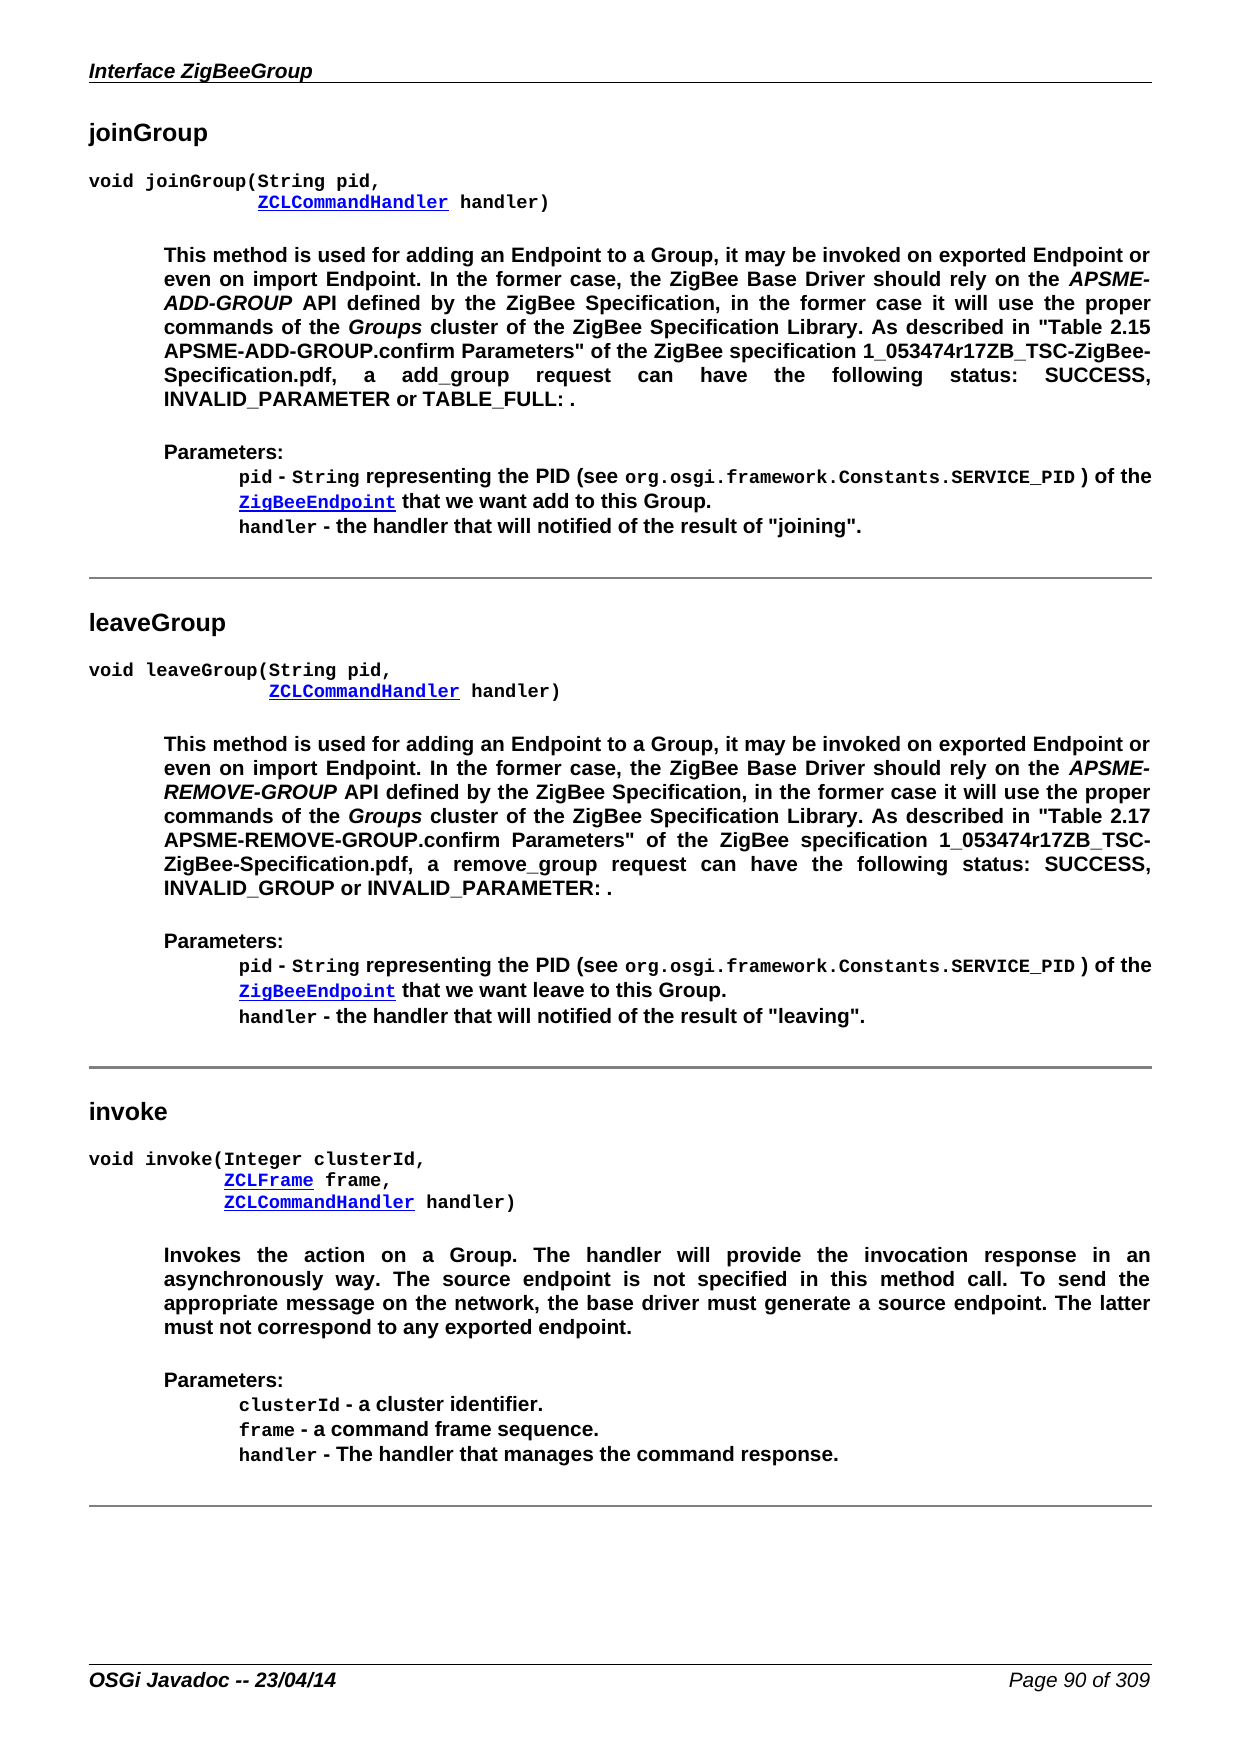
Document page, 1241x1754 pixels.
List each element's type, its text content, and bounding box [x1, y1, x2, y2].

text This method is used for adding an Endpoint to a Group, it may be invoked on exported Endpoint or even on import Endpoint. In the former case, the ZigBee Base Driver should rely on the APSME-REMOVE-GROUP API defined by the ZigBee Specification, in the former case it will use the proper commands of the Groups cluster of the ZigBee Specification Library. As described in "Table 2.17 APSME-REMOVE-GROUP.confirm Parameters" of the ZigBee specification 1_053474r17ZB_TSC-ZigBee-Specification.pdf, a remove_group request can have the following status: SUCCESS, INVALID_GROUP or INVALID_PARAMETER: . [163, 732, 1152, 900]
text void leaveGroup(String pid, ZCLCommandHandler handler) [88, 661, 1152, 703]
text handler - The handler that manages the command response. [238, 1442, 1152, 1467]
subtitle invoke [88, 1097, 1152, 1126]
text Invokes the action on a Group. The handler will provide the invocation response in an asynchronously way. The source endpoint is not specified in this method call. To send the appropriate message on the network, the base driver must generate a source endpoint. The latter must not correspond to any exported endpoint. [163, 1243, 1152, 1339]
text frame - a command frame sequence. [238, 1417, 1152, 1442]
text This method is used for adding an Endpoint to a Group, it may be invoked on exported Endpoint or even on import Endpoint. In the former case, the ZigBee Base Driver should rely on the APSME-ADD-GROUP API defined by the ZigBee Specification, in the former case it will use the proper commands of the Groups cluster of the ZigBee Specification Library. As described in "Table 2.15 APSME-ADD-GROUP.confirm Parameters" of the ZigBee specification 1_053474r17ZB_TSC-ZigBee-Specification.pdf, a add_group request can have the following status: SUCCESS, INVALID_PARAMETER or TABLE_FULL: . [163, 243, 1152, 411]
text Parameters: [163, 1368, 1152, 1392]
text void invoke(Integer clusterId, ZCLFrame frame, ZCLCommandHandler handler) [88, 1150, 1152, 1214]
subtitle leaveGroup [88, 608, 1152, 636]
text void joinGroup(String pid, ZCLCommandHandler handler) [88, 171, 1152, 214]
text clusterId - a cluster identifier. [238, 1392, 1152, 1417]
text pid - String representing the PID (see org.osgi.framework.Constants.SERVICE_PID ) of the ZigBeeEndpoint that we want leave to this Group. [238, 953, 1152, 1003]
text pid - String representing the PID (see org.osgi.framework.Constants.SERVICE_PID ) of the ZigBeeEndpoint that we want add to this Group. [238, 464, 1152, 514]
text handler - the handler that will notified of the result of "leaving". [238, 1003, 1152, 1029]
text Parameters: [163, 440, 1152, 464]
text handler - the handler that will notified of the result of "joining". [238, 514, 1152, 539]
text Parameters: [163, 929, 1152, 953]
subtitle joinGroup [88, 118, 1152, 147]
